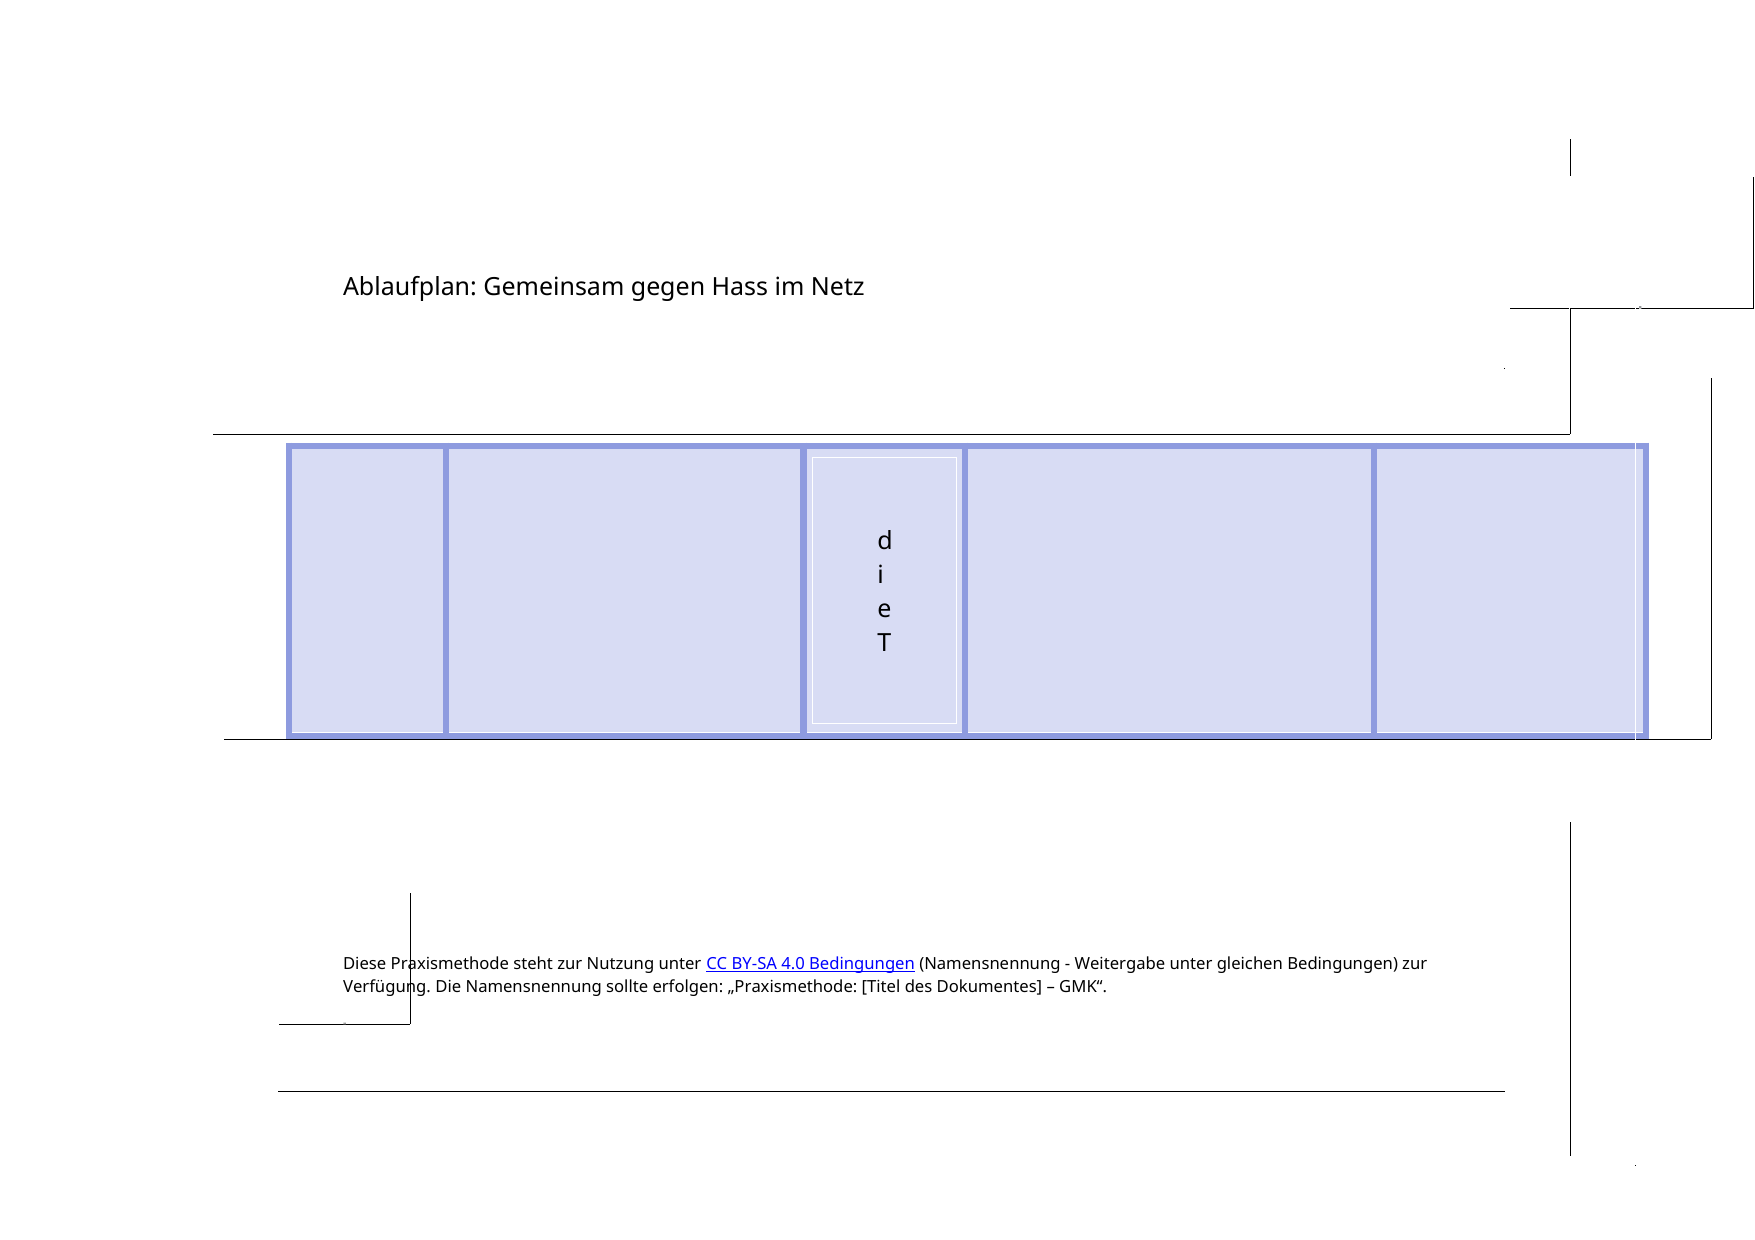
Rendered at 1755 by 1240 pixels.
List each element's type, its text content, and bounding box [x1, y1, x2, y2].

table_cell die T [807, 449, 962, 732]
table_cell [1377, 449, 1635, 732]
table_cell [292, 449, 443, 732]
table_cell [968, 449, 1371, 732]
table_cell [449, 449, 800, 732]
